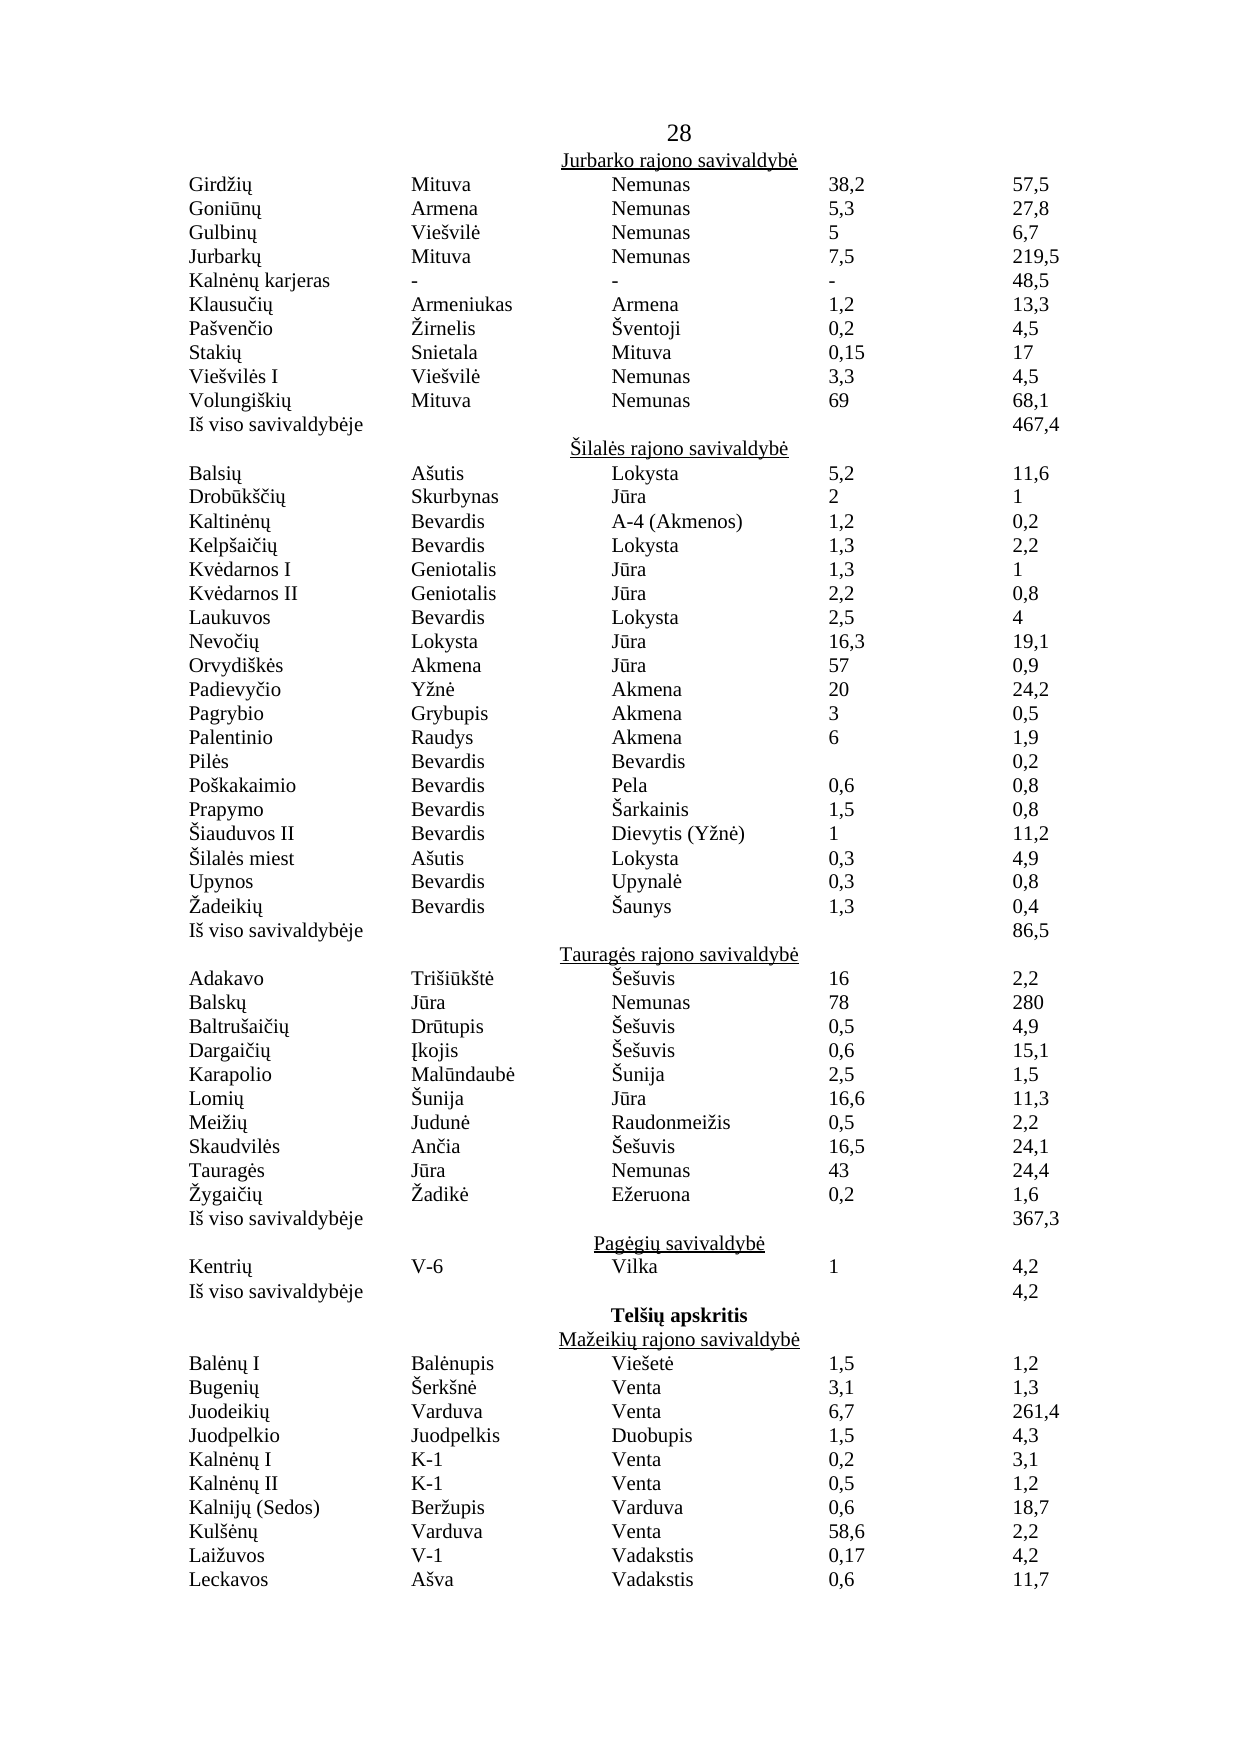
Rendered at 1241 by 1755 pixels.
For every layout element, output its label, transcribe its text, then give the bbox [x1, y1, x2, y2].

table_cell 5,2 [817, 460, 1001, 484]
table_cell 15,1 [1001, 1038, 1181, 1062]
table_cell 1,2 [1001, 1351, 1181, 1375]
table_cell Žadeikių [177, 894, 399, 918]
table_cell Jūra [600, 629, 817, 653]
table_cell 367,3 [1001, 1206, 1181, 1230]
table_cell Kalnėnų karjeras [177, 268, 399, 292]
table_cell Akmena [600, 701, 817, 725]
table_cell 16,6 [817, 1086, 1001, 1110]
table_cell Nemunas [600, 196, 817, 220]
table_cell Bevardis [400, 749, 600, 773]
table_cell Šaunys [600, 894, 817, 918]
table_cell A-4 (Akmenos) [600, 509, 817, 533]
table_cell Ašutis [400, 845, 600, 869]
table_cell Viešetė [600, 1351, 817, 1375]
table_cell 0,6 [817, 1567, 1001, 1591]
table_cell Judunė [400, 1110, 600, 1134]
table_cell Lokysta [600, 533, 817, 557]
table_cell Venta [600, 1471, 817, 1495]
table_cell Šilalės rajono savivaldybė [177, 436, 1181, 460]
table_cell 1,2 [817, 292, 1001, 316]
table_cell K-1 [400, 1447, 600, 1471]
table_cell Goniūnų [177, 196, 399, 220]
table_cell 1,5 [817, 1351, 1001, 1375]
table_cell 69 [817, 388, 1001, 412]
table_cell Kentrių [177, 1255, 399, 1278]
table_cell 3,1 [817, 1375, 1001, 1399]
table_cell Stakių [177, 340, 399, 364]
table_cell 1,3 [817, 894, 1001, 918]
table_cell Volungiškių [177, 388, 399, 412]
table_cell Nemunas [600, 244, 817, 268]
table_cell 0,2 [1001, 749, 1181, 773]
table_cell Jūra [600, 581, 817, 605]
table_cell Kalnėnų II [177, 1471, 399, 1495]
table_cell 2,2 [1001, 533, 1181, 557]
table_cell 0,4 [1001, 894, 1181, 918]
table_cell 1,2 [1001, 1471, 1181, 1495]
table_cell Lomių [177, 1086, 399, 1110]
table_cell Jūra [600, 1086, 817, 1110]
table_cell 68,1 [1001, 388, 1181, 412]
table_cell 2,5 [817, 1062, 1001, 1086]
table_cell 57,5 [1001, 172, 1181, 196]
table_cell Gulbinų [177, 220, 399, 244]
table_cell 0,9 [1001, 653, 1181, 677]
table_cell 0,2 [817, 1182, 1001, 1206]
table_cell 0,17 [817, 1543, 1001, 1567]
table_cell Žygaičių [177, 1182, 399, 1206]
table_cell Mažeikių rajono savivaldybė [177, 1327, 1181, 1351]
table_cell Bevardis [400, 533, 600, 557]
table_cell 7,5 [817, 244, 1001, 268]
table_cell 13,3 [1001, 292, 1181, 316]
table_cell Jūra [600, 485, 817, 508]
table_cell Mituva [400, 388, 600, 412]
table_cell 4,9 [1001, 845, 1181, 869]
table_cell Vilka [600, 1255, 817, 1278]
table_cell Ašva [400, 1567, 600, 1591]
table_cell 0,3 [817, 870, 1001, 893]
table_cell 86,5 [1001, 918, 1181, 942]
table_cell 4,5 [1001, 316, 1181, 340]
table_cell Vadakstis [600, 1543, 817, 1567]
table_cell Prapymo [177, 797, 399, 821]
table_cell Iš viso savivaldybėje [177, 412, 1001, 436]
table_cell Pašvenčio [177, 316, 399, 340]
table_cell Bevardis [400, 797, 600, 821]
table_cell 0,6 [817, 773, 1001, 797]
table_cell Šunija [400, 1086, 600, 1110]
table_cell 16,3 [817, 629, 1001, 653]
table_cell Jurbarko rajono savivaldybė [177, 148, 1181, 172]
table_cell - [400, 268, 600, 292]
table_cell 16,5 [817, 1134, 1001, 1158]
table_cell Nemunas [600, 388, 817, 412]
table_cell Šventoji [600, 316, 817, 340]
table_cell Jurbarkų [177, 244, 399, 268]
table_cell Karapolio [177, 1062, 399, 1086]
table_cell Beržupis [400, 1495, 600, 1519]
table_cell 0,8 [1001, 773, 1181, 797]
table_cell 219,5 [1001, 244, 1181, 268]
table_cell 5 [817, 220, 1001, 244]
table_cell 0,15 [817, 340, 1001, 364]
table_cell Venta [600, 1447, 817, 1471]
table_cell Nemunas [600, 172, 817, 196]
table_cell 1,9 [1001, 725, 1181, 749]
table_cell Viešvilė [400, 364, 600, 388]
table_cell 24,2 [1001, 677, 1181, 701]
table_cell 1,6 [1001, 1182, 1181, 1206]
table_cell 6,7 [1001, 220, 1181, 244]
table_cell Yžnė [400, 677, 600, 701]
table_cell Geniotalis [400, 557, 600, 581]
table_cell 3 [817, 701, 1001, 725]
table_cell 4,2 [1001, 1279, 1181, 1303]
table_cell Leckavos [177, 1567, 399, 1591]
table_cell 24,1 [1001, 1134, 1181, 1158]
table_cell Upynos [177, 870, 399, 893]
table_cell Palentinio [177, 725, 399, 749]
table_cell 11,3 [1001, 1086, 1181, 1110]
table_cell 1,3 [817, 557, 1001, 581]
table_cell Ežeruona [600, 1182, 817, 1206]
table_cell Šešuvis [600, 1014, 817, 1038]
table_cell 18,7 [1001, 1495, 1181, 1519]
table_cell Šiauduvos II [177, 821, 399, 845]
table_cell Drobūkščių [177, 485, 399, 508]
table_cell 4 [1001, 605, 1181, 629]
table_cell 0,8 [1001, 797, 1181, 821]
table_cell 11,2 [1001, 821, 1181, 845]
table_cell 43 [817, 1158, 1001, 1182]
table_cell 280 [1001, 990, 1181, 1014]
table_cell Poškakaimio [177, 773, 399, 797]
table_cell Jūra [600, 557, 817, 581]
table_cell 4,3 [1001, 1423, 1181, 1447]
table_cell 1,5 [817, 797, 1001, 821]
table_cell Ančia [400, 1134, 600, 1158]
table_cell 0,2 [1001, 509, 1181, 533]
table_cell Jūra [400, 1158, 600, 1182]
table_cell Skaudvilės [177, 1134, 399, 1158]
table_cell 6,7 [817, 1399, 1001, 1423]
table_cell Viešvilė [400, 220, 600, 244]
table_cell Lokysta [600, 845, 817, 869]
table_cell Juodeikių [177, 1399, 399, 1423]
table_cell Šešuvis [600, 1038, 817, 1062]
table_cell 17 [1001, 340, 1181, 364]
table_cell Kvėdarnos II [177, 581, 399, 605]
table_cell 0,5 [817, 1014, 1001, 1038]
table_cell Lokysta [400, 629, 600, 653]
table_cell 0,5 [817, 1471, 1001, 1495]
table_cell 58,6 [817, 1519, 1001, 1543]
table_cell Bevardis [600, 749, 817, 773]
table_cell 20 [817, 677, 1001, 701]
table_cell 2,5 [817, 605, 1001, 629]
table_cell Meižių [177, 1110, 399, 1134]
table_cell 24,4 [1001, 1158, 1181, 1182]
table_cell Kulšėnų [177, 1519, 399, 1543]
table_cell Kalnėnų I [177, 1447, 399, 1471]
table_cell Malūndaubė [400, 1062, 600, 1086]
table_cell Baltrušaičių [177, 1014, 399, 1038]
table_cell Dievytis (Yžnė) [600, 821, 817, 845]
table_cell 2,2 [817, 581, 1001, 605]
table_cell Bevardis [400, 773, 600, 797]
table_cell Geniotalis [400, 581, 600, 605]
table_cell Girdžių [177, 172, 399, 196]
table_cell Iš viso savivaldybėje [177, 1206, 1001, 1230]
table_cell Pilės [177, 749, 399, 773]
table_cell 11,7 [1001, 1567, 1181, 1591]
table_cell Balėnų I [177, 1351, 399, 1375]
table_cell 1 [1001, 557, 1181, 581]
table_cell Šešuvis [600, 966, 817, 990]
table_cell Viešvilės I [177, 364, 399, 388]
table_cell Nemunas [600, 220, 817, 244]
table_cell Lokysta [600, 605, 817, 629]
table_cell Balskų [177, 990, 399, 1014]
table_cell 4,9 [1001, 1014, 1181, 1038]
table_cell 0,2 [817, 1447, 1001, 1471]
table_cell Adakavo [177, 966, 399, 990]
table_cell Kaltinėnų [177, 509, 399, 533]
table_cell 4,5 [1001, 364, 1181, 388]
table_cell 1,5 [1001, 1062, 1181, 1086]
table_cell Nemunas [600, 990, 817, 1014]
table_cell Nevočių [177, 629, 399, 653]
table_cell Orvydiškės [177, 653, 399, 677]
table_cell Pagėgių savivaldybė [177, 1230, 1181, 1254]
table_cell 1,2 [817, 509, 1001, 533]
table_cell Žirnelis [400, 316, 600, 340]
table_cell Žadikė [400, 1182, 600, 1206]
table_cell Juodpelkio [177, 1423, 399, 1447]
table_cell 6 [817, 725, 1001, 749]
table_cell Bevardis [400, 870, 600, 893]
table_cell Šilalės miest [177, 845, 399, 869]
table_cell Kelpšaičių [177, 533, 399, 557]
table_cell 27,8 [1001, 196, 1181, 220]
table_cell 2,2 [1001, 1110, 1181, 1134]
table_cell Klausučių [177, 292, 399, 316]
table_cell - [600, 268, 817, 292]
table_cell Akmena [400, 653, 600, 677]
table_cell 1 [817, 1255, 1001, 1278]
table_cell 1 [817, 821, 1001, 845]
table_cell 0,6 [817, 1038, 1001, 1062]
table_cell K-1 [400, 1471, 600, 1495]
table_cell V-6 [400, 1255, 600, 1278]
table_cell Venta [600, 1519, 817, 1543]
table_cell 38,2 [817, 172, 1001, 196]
table_cell 0,5 [1001, 701, 1181, 725]
table_cell Balsių [177, 460, 399, 484]
table_cell 11,6 [1001, 460, 1181, 484]
table_cell Akmena [600, 725, 817, 749]
table_cell Lokysta [600, 460, 817, 484]
table_cell Įkojis [400, 1038, 600, 1062]
table_cell Varduva [600, 1495, 817, 1519]
table_cell Juodpelkis [400, 1423, 600, 1447]
table_cell Bevardis [400, 894, 600, 918]
table_cell 2,2 [1001, 966, 1181, 990]
table_cell Pagrybio [177, 701, 399, 725]
table_cell 1 [1001, 485, 1181, 508]
table_cell Snietala [400, 340, 600, 364]
table_cell 4,2 [1001, 1255, 1181, 1278]
table_cell 0,3 [817, 845, 1001, 869]
table_cell Venta [600, 1375, 817, 1399]
table_cell 5,3 [817, 196, 1001, 220]
table_cell Padievyčio [177, 677, 399, 701]
table_cell Nemunas [600, 1158, 817, 1182]
table_cell Bevardis [400, 821, 600, 845]
table_cell 3,3 [817, 364, 1001, 388]
table_cell Mituva [600, 340, 817, 364]
table_cell 57 [817, 653, 1001, 677]
table_cell Jūra [600, 653, 817, 677]
table_cell Varduva [400, 1519, 600, 1543]
table_cell Šešuvis [600, 1134, 817, 1158]
table_cell 4,2 [1001, 1543, 1181, 1567]
table_cell Mituva [400, 244, 600, 268]
table_cell Upynalė [600, 870, 817, 893]
table_cell Akmena [600, 677, 817, 701]
table_cell Telšių apskritis [177, 1303, 1181, 1327]
table_cell Kvėdarnos I [177, 557, 399, 581]
table_cell Skurbynas [400, 485, 600, 508]
table_cell Jūra [400, 990, 600, 1014]
table_cell Ašutis [400, 460, 600, 484]
table_cell 0,6 [817, 1495, 1001, 1519]
table_cell Iš viso savivaldybėje [177, 1279, 1001, 1303]
table_cell Nemunas [600, 364, 817, 388]
table_cell Armeniukas [400, 292, 600, 316]
table_cell - [817, 268, 1001, 292]
table_cell Drūtupis [400, 1014, 600, 1038]
table_cell Dargaičių [177, 1038, 399, 1062]
table_cell 3,1 [1001, 1447, 1181, 1471]
table_cell Mituva [400, 172, 600, 196]
table_cell 261,4 [1001, 1399, 1181, 1423]
table_cell Laukuvos [177, 605, 399, 629]
table_cell 467,4 [1001, 412, 1181, 436]
table_cell 0,2 [817, 316, 1001, 340]
table_cell Vadakstis [600, 1567, 817, 1591]
table_cell 78 [817, 990, 1001, 1014]
table_cell Raudonmeižis [600, 1110, 817, 1134]
table_cell Kalnijų (Sedos) [177, 1495, 399, 1519]
table_cell 0,5 [817, 1110, 1001, 1134]
table_cell Bevardis [400, 509, 600, 533]
table_cell Šunija [600, 1062, 817, 1086]
table_cell 1,3 [817, 533, 1001, 557]
table_cell 1,5 [817, 1423, 1001, 1447]
table_cell Grybupis [400, 701, 600, 725]
table_cell Venta [600, 1399, 817, 1423]
table_cell Raudys [400, 725, 600, 749]
table_cell Šerkšnė [400, 1375, 600, 1399]
table_cell Šarkainis [600, 797, 817, 821]
table_cell 2,2 [1001, 1519, 1181, 1543]
table_cell Trišiūkštė [400, 966, 600, 990]
table_cell Varduva [400, 1399, 600, 1423]
table_cell Tauragės rajono savivaldybė [177, 942, 1181, 966]
table_cell 19,1 [1001, 629, 1181, 653]
table_cell 0,8 [1001, 581, 1181, 605]
table_cell Laižuvos [177, 1543, 399, 1567]
table_cell Duobupis [600, 1423, 817, 1447]
table_cell Armena [600, 292, 817, 316]
table_cell Bugenių [177, 1375, 399, 1399]
table_cell Armena [400, 196, 600, 220]
table_cell 1,3 [1001, 1375, 1181, 1399]
table_cell 2 [817, 485, 1001, 508]
table_cell Bevardis [400, 605, 600, 629]
table_cell 48,5 [1001, 268, 1181, 292]
table_cell [817, 749, 1001, 773]
table_cell V-1 [400, 1543, 600, 1567]
table_cell Pela [600, 773, 817, 797]
table_cell Iš viso savivaldybėje [177, 918, 1001, 942]
table_cell 0,8 [1001, 870, 1181, 893]
table_cell Balėnupis [400, 1351, 600, 1375]
table_cell Tauragės [177, 1158, 399, 1182]
table_cell 16 [817, 966, 1001, 990]
